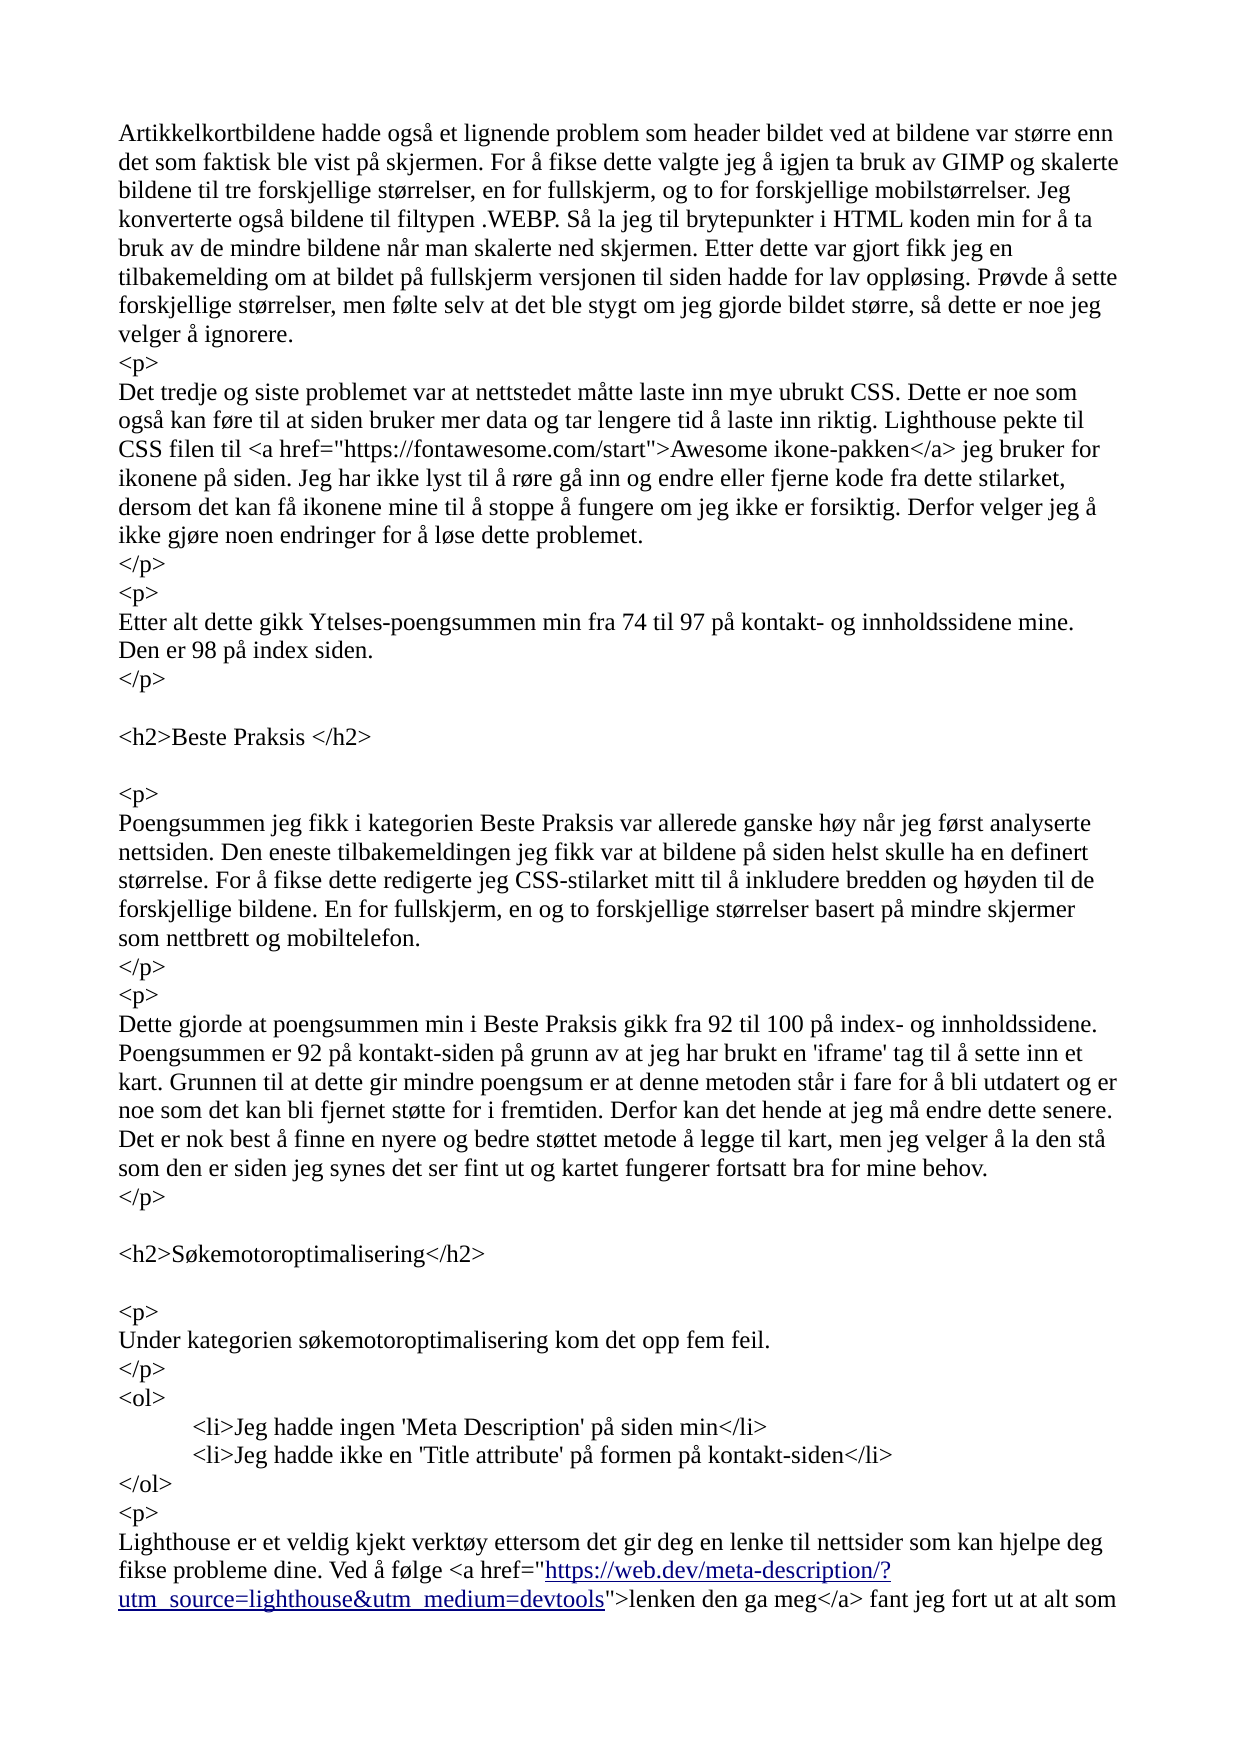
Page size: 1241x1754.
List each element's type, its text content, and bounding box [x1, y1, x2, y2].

text </p> [118, 952, 1122, 981]
text <h2>Søkemotoroptimalisering</h2> [118, 1239, 1122, 1268]
text <h2>Beste Praksis </h2> [118, 722, 1122, 751]
text </p> [118, 1182, 1122, 1211]
text Dette gjorde at poengsummen min i Beste Praksis gikk fra 92 til 100 på index- og innholdssidene. Poengsummen er 92 på kontakt-siden på grunn av at jeg har brukt en 'iframe' tag til å sette inn et kart. Grunnen til at dette gir mindre poengsum er at denne metoden står i fare for å bli utdatert og er noe som det kan bli fjernet støtte for i fremtiden. Derfor kan det hende at jeg må endre dette senere. Det er nok best å finne en nyere og bedre støttet metode å legge til kart, men jeg velger å la den stå som den er siden jeg synes det ser fint ut og kartet fungerer fortsatt bra for mine behov. [118, 1009, 1122, 1182]
text <p> [118, 348, 1122, 377]
text </p> [118, 1354, 1122, 1383]
text <p> [118, 779, 1122, 808]
text </p> [118, 664, 1122, 693]
text <li>Jeg hadde ikke en 'Title attribute' på formen på kontakt-siden</li> [118, 1441, 1122, 1469]
text Artikkelkortbildene hadde også et lignende problem som header bildet ved at bildene var større enn det som faktisk ble vist på skjermen. For å fikse dette valgte jeg å igjen ta bruk av GIMP og skalerte bildene til tre forskjellige størrelser, en for fullskjerm, og to for forskjellige mobilstørrelser. Jeg konverterte også bildene til filtypen .WEBP. Så la jeg til brytepunkter i HTML koden min for å ta bruk av de mindre bildene når man skalerte ned skjermen. Etter dette var gjort fikk jeg en tilbakemelding om at bildet på fullskjerm versjonen til siden hadde for lav oppløsing. Prøvde å sette forskjellige størrelser, men følte selv at det ble stygt om jeg gjorde bildet større, så dette er noe jeg velger å ignorere. [118, 118, 1122, 348]
text <p> [118, 1498, 1122, 1527]
text Under kategorien søkemotoroptimalisering kom det opp fem feil. [118, 1326, 1122, 1354]
text </ol> [118, 1469, 1122, 1498]
text Lighthouse er et veldig kjekt verktøy ettersom det gir deg en lenke til nettsider som kan hjelpe deg fikse probleme dine. Ved å følge <a href="https://web.dev/meta-description/?utm_source=lighthouse&utm_medium=devtools">lenken den ga meg</a> fant jeg fort ut at alt som [118, 1527, 1122, 1613]
text Etter alt dette gikk Ytelses-poengsummen min fra 74 til 97 på kontakt- og innholdssidene mine. Den er 98 på index siden. [118, 607, 1122, 664]
text Det tredje og siste problemet var at nettstedet måtte laste inn mye ubrukt CSS. Dette er noe som også kan føre til at siden bruker mer data og tar lengere tid å laste inn riktig. Lighthouse pekte til CSS filen til <a href="https://fontawesome.com/start">Awesome ikone-pakken</a> jeg bruker for ikonene på siden. Jeg har ikke lyst til å røre gå inn og endre eller fjerne kode fra dette stilarket, dersom det kan få ikonene mine til å stoppe å fungere om jeg ikke er forsiktig. Derfor velger jeg å ikke gjøre noen endringer for å løse dette problemet. [118, 377, 1122, 549]
text Poengsummen jeg fikk i kategorien Beste Praksis var allerede ganske høy når jeg først analyserte nettsiden. Den eneste tilbakemeldingen jeg fikk var at bildene på siden helst skulle ha en definert størrelse. For å fikse dette redigerte jeg CSS-stilarket mitt til å inkludere bredden og høyden til de forskjellige bildene. En for fullskjerm, en og to forskjellige størrelser basert på mindre skjermer som nettbrett og mobiltelefon. [118, 808, 1122, 952]
text <p> [118, 981, 1122, 1009]
text <p> [118, 1297, 1122, 1326]
text </p> [118, 549, 1122, 578]
text <li>Jeg hadde ingen 'Meta Description' på siden min</li> [118, 1412, 1122, 1441]
text <ol> [118, 1383, 1122, 1412]
text <p> [118, 578, 1122, 607]
